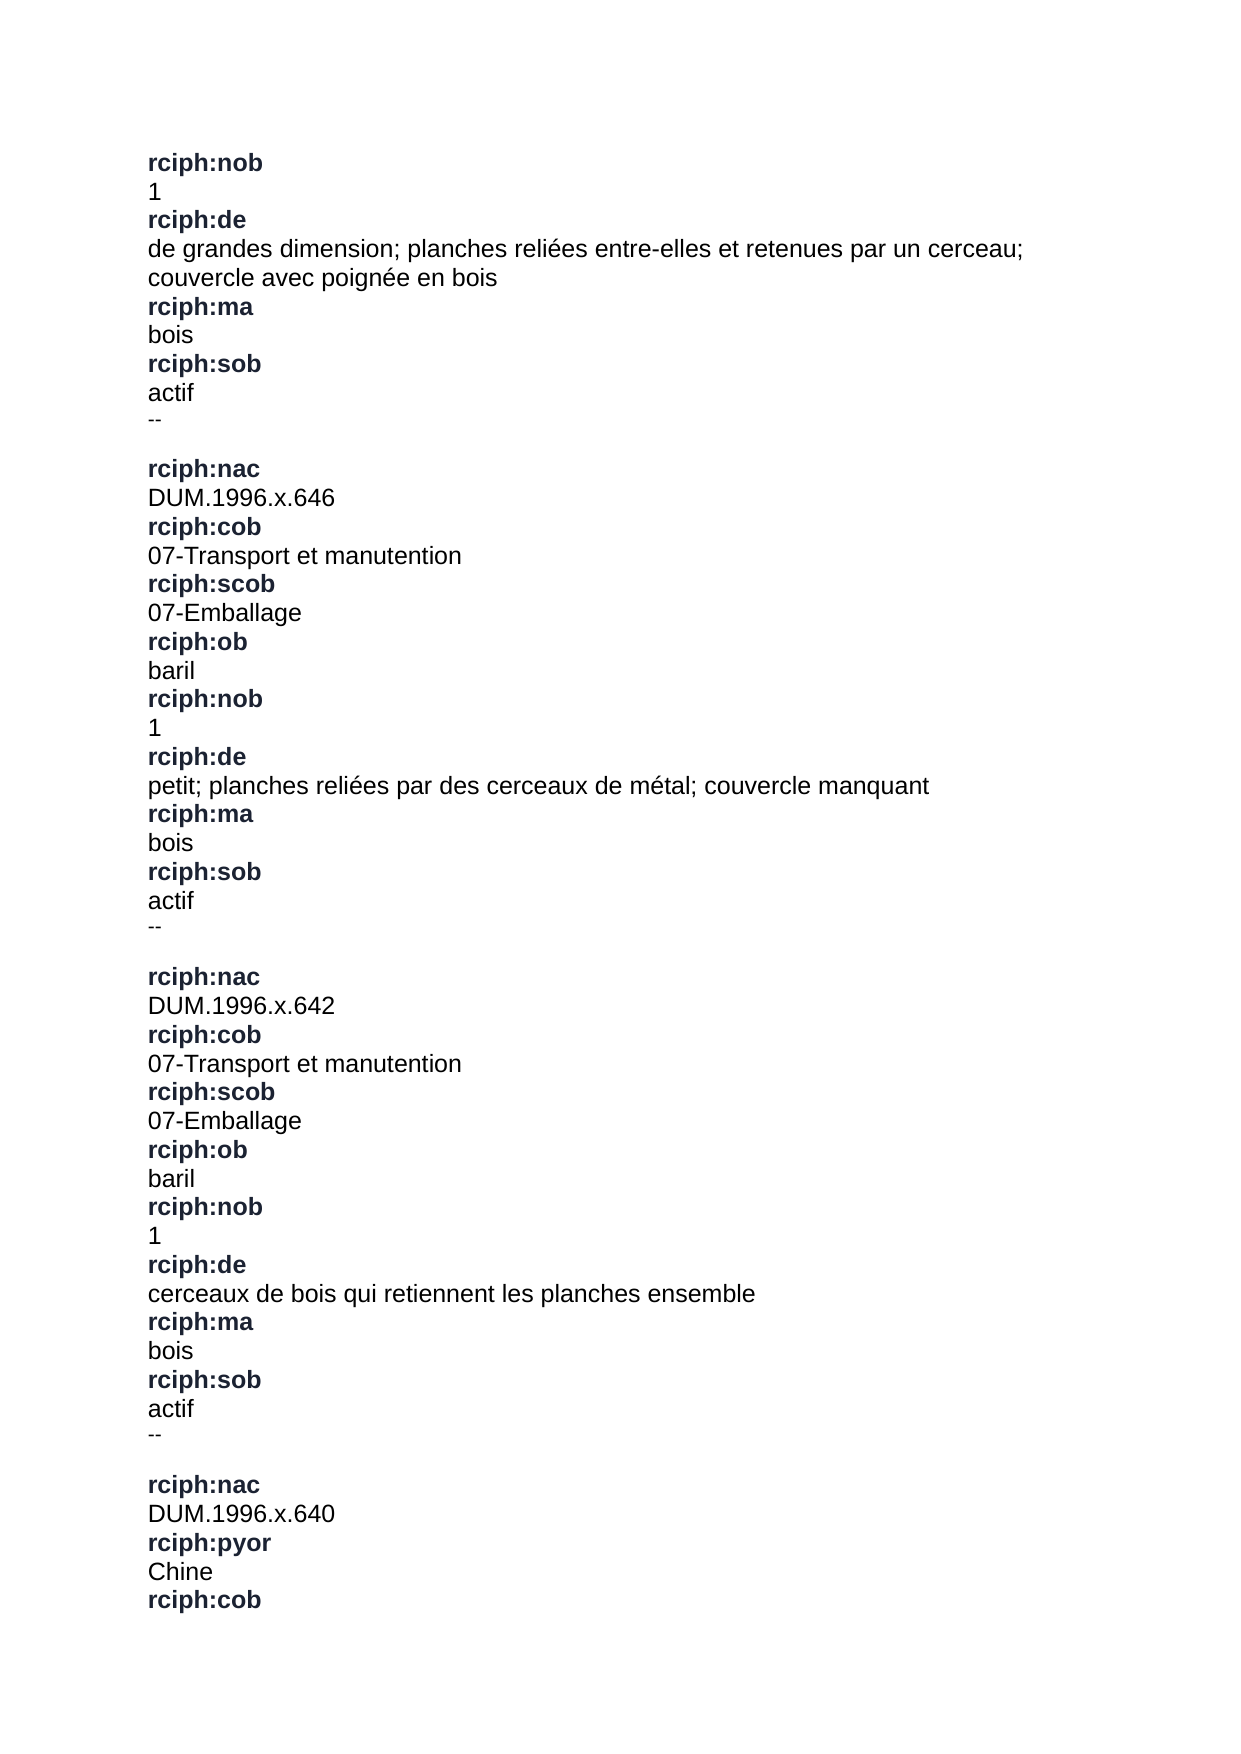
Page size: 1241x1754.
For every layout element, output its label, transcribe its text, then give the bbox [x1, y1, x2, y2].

text rciph:de [148, 742, 1092, 771]
text rciph:ma [148, 799, 1092, 828]
text rciph:scob [148, 569, 1092, 598]
text Chine [148, 1556, 1092, 1585]
text cerceaux de bois qui retiennent les planches ensemble [148, 1278, 1092, 1307]
text 1 [148, 176, 1092, 205]
text rciph:sob [148, 857, 1092, 886]
text 07-Emballage [148, 598, 1092, 627]
text rciph:ob [148, 627, 1092, 656]
text rciph:ob [148, 1135, 1092, 1163]
text rciph:cob [148, 512, 1092, 541]
text -- [148, 406, 1092, 430]
text rciph:cob [148, 1020, 1092, 1048]
text -- [148, 914, 1092, 938]
text rciph:pyor [148, 1528, 1092, 1556]
text bois [148, 828, 1092, 857]
text rciph:nob [148, 1192, 1092, 1221]
text rciph:nob [148, 148, 1092, 176]
text rciph:sob [148, 1365, 1092, 1393]
text rciph:sob [148, 349, 1092, 378]
text rciph:nac [148, 454, 1092, 483]
text baril [148, 656, 1092, 684]
text bois [148, 1336, 1092, 1365]
text 07-Emballage [148, 1106, 1092, 1135]
text -- [148, 1422, 1092, 1446]
text rciph:de [148, 205, 1092, 234]
text DUM.1996.x.642 [148, 991, 1092, 1020]
text baril [148, 1163, 1092, 1192]
text actif [148, 1393, 1092, 1422]
text DUM.1996.x.640 [148, 1499, 1092, 1528]
text rciph:de [148, 1250, 1092, 1278]
text rciph:scob [148, 1077, 1092, 1106]
text rciph:cob [148, 1585, 1092, 1614]
text rciph:nob [148, 684, 1092, 713]
text DUM.1996.x.646 [148, 483, 1092, 512]
text petit; planches reliées par des cerceaux de métal; couvercle manquant [148, 771, 1092, 799]
text 1 [148, 1221, 1092, 1250]
text rciph:ma [148, 1307, 1092, 1336]
text actif [148, 886, 1092, 914]
text 1 [148, 713, 1092, 742]
text 07-Transport et manutention [148, 1048, 1092, 1077]
text rciph:nac [148, 1470, 1092, 1499]
text de grandes dimension; planches reliées entre-elles et retenues par un cerceau; couvercle avec poignée en bois [148, 234, 1092, 291]
text 07-Transport et manutention [148, 541, 1092, 569]
text bois [148, 320, 1092, 349]
text rciph:nac [148, 962, 1092, 991]
text actif [148, 378, 1092, 406]
text rciph:ma [148, 291, 1092, 320]
